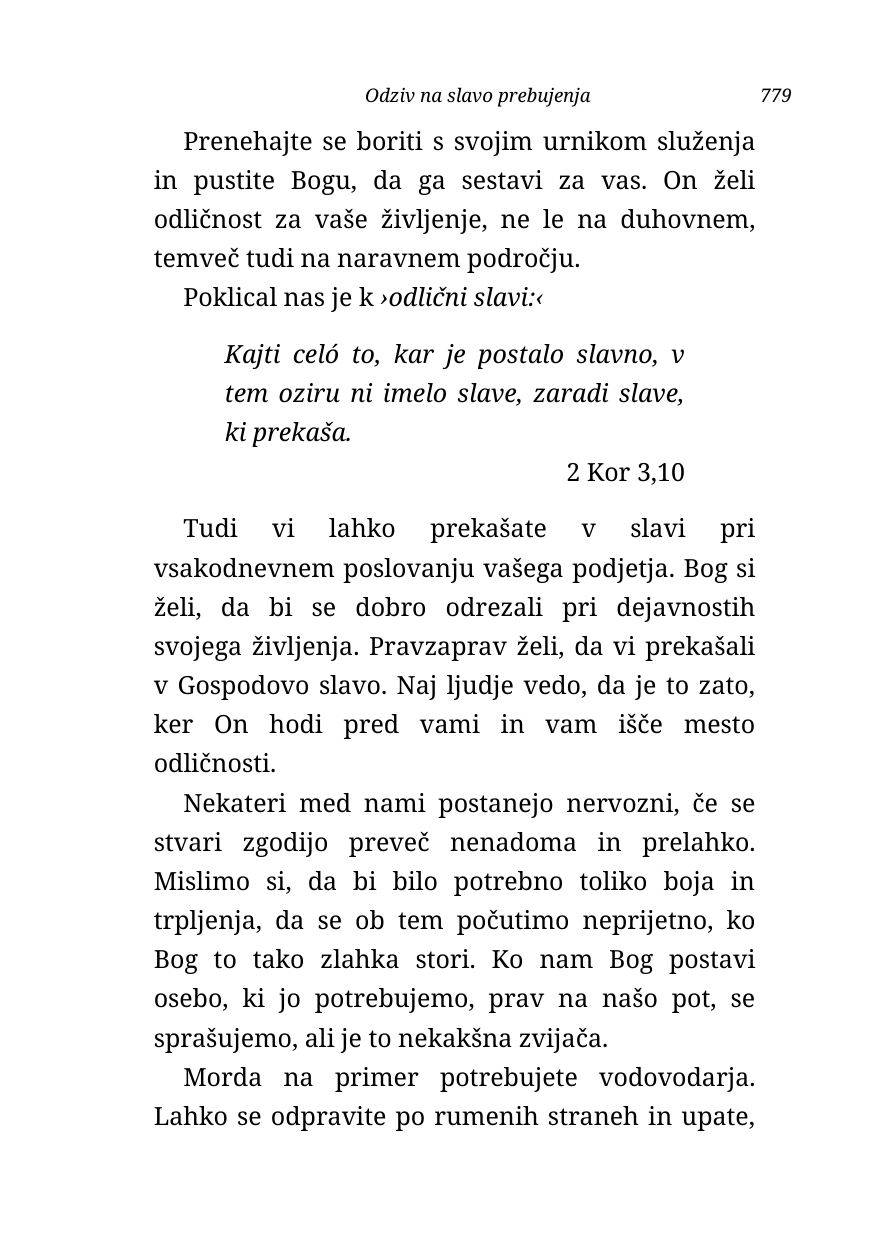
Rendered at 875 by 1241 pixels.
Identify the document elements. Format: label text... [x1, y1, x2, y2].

text Morda na primer potrebujete vodovodarja. Lahko se odpravite po rumenih straneh in upate, [153, 1059, 756, 1133]
text Nekateri med nami postanejo nervozni, če se stvari zgodijo preveč nenadoma in prelahko. Mislimo si, da bi bilo potrebno toliko boja in trpljenja, da se ob tem počutimo neprijetno, ko Bog to tako zlahka stori. Ko nam Bog postavi osebo, ki jo potrebujemo, prav na našo pot, se sprašujemo, ali je to nekakšna zvijača. [153, 785, 756, 1054]
text Poklical nas je k ›odlični slavi:‹ [153, 280, 756, 314]
text Tudi vi lahko prekašate v slavi pri vsakodnevnem poslovanju vašega podjetja. Bog si želi, da bi se dobro odrezali pri dejavnostih svojega življenja. Pravzaprav želi, da vi prekašali v Gospodovo slavo. Naj ljudje vedo, da je to zato, ker On hodi pred vami in vam išče mesto odličnosti. [153, 511, 756, 780]
text Kajti celó to, kar je postalo slavno, v tem oziru ni imelo slave, zaradi slave, ki prekaša. 2 Kor 3,10 [224, 337, 685, 488]
text Prenehajte se boriti s svojim urnikom služenja in pustite Bogu, da ga sestavi za vas. On želi odličnost za vaše življenje, ne le na duhovnem, temveč tudi na naravnem področju. [153, 123, 756, 275]
